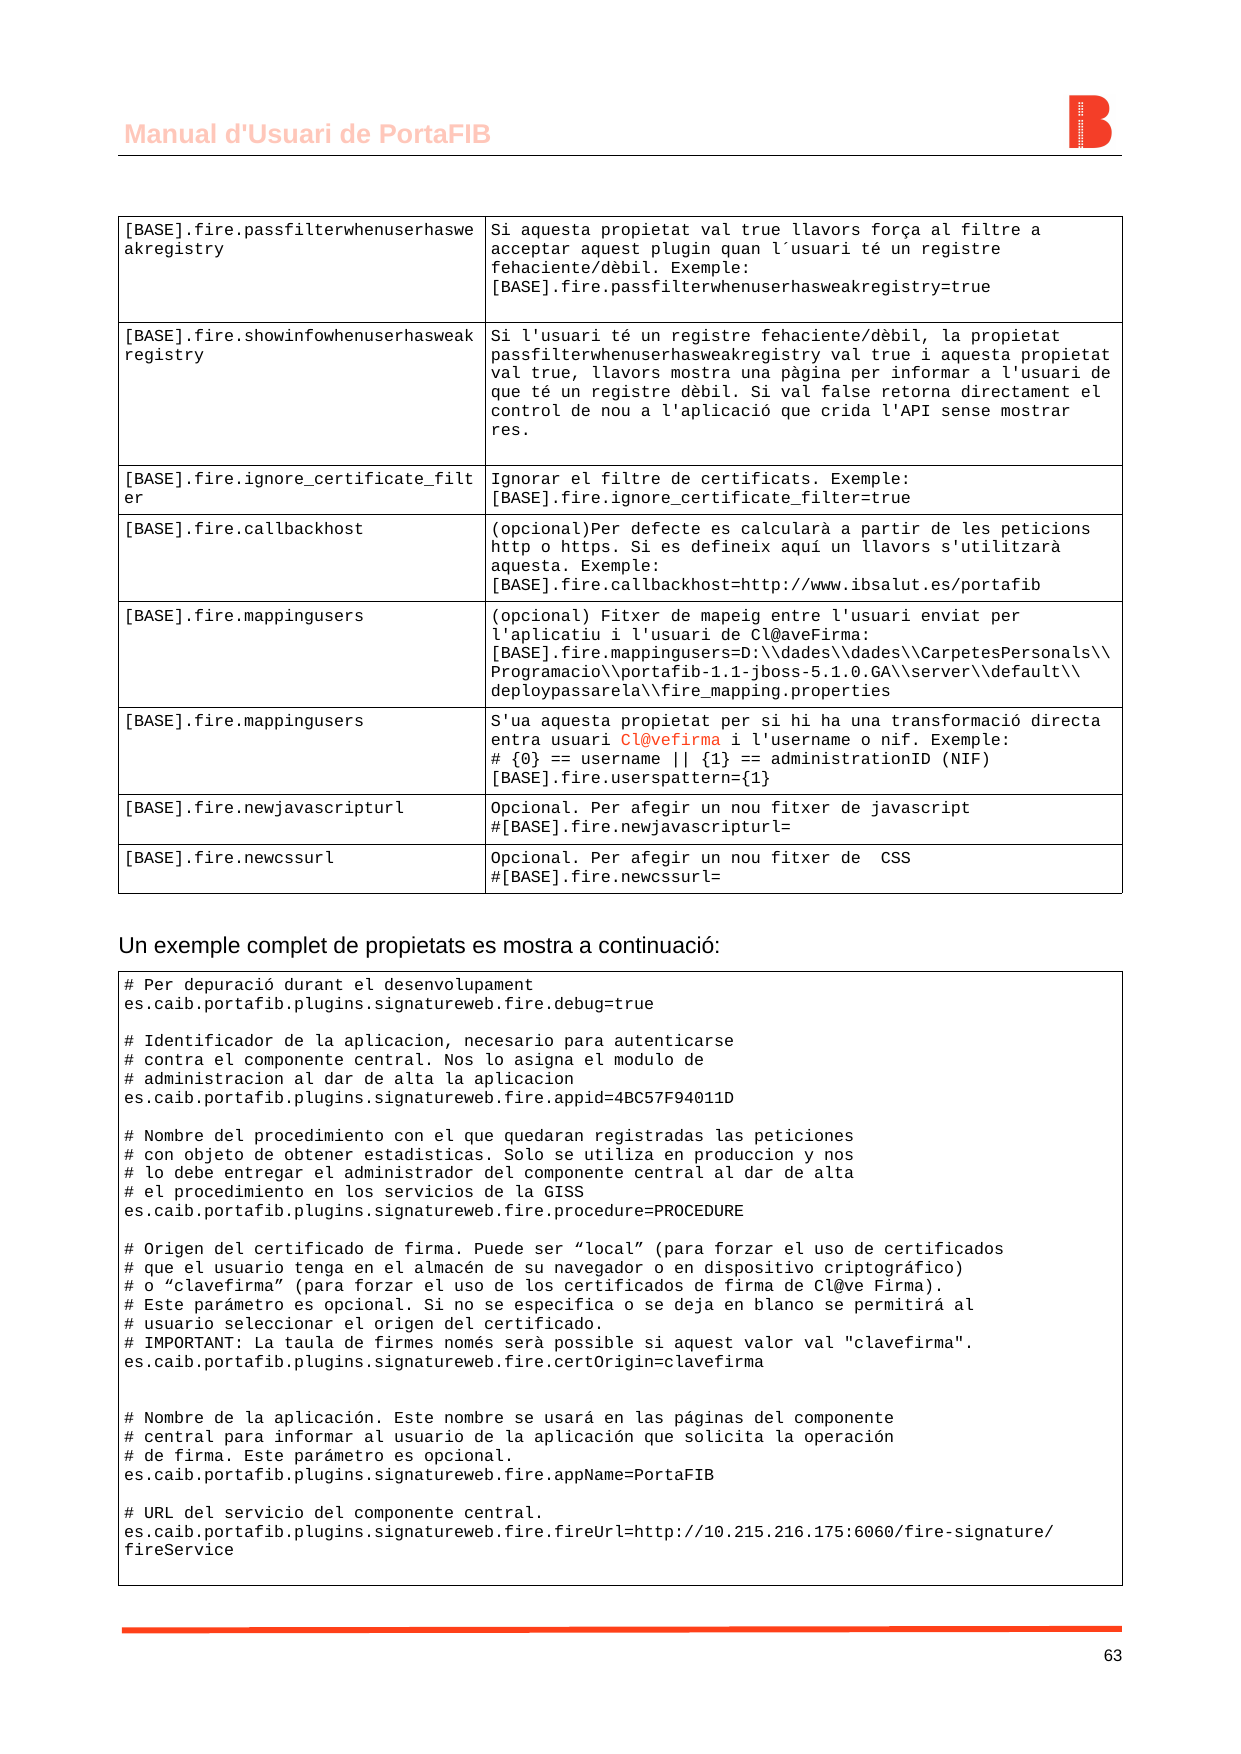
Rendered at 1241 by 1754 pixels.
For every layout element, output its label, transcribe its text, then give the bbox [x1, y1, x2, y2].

table_cell (opcional) Fitxer de mapeig entre l'usuari enviat per l'aplicatiu i l'usuari de Cl@aveFirma: [BASE].fire.mappingusers=D:\\dades\\dades\\CarpetesPersonals\\Programacio\\portafib-1.1-jboss-5.1.0.GA\\server\\default\\deploypassarela\\fire_mapping.properties [486, 602, 1122, 707]
table_cell [BASE].fire.newcssurl [119, 845, 485, 893]
table_cell S'ua aquesta propietat per si hi ha una transformació directa entra usuari Cl@vefirma i l'username o nif. Exemple: # {0} == username || {1} == administrationID (NIF) [BASE].fire.userspattern={1} [486, 708, 1122, 794]
table_cell Ignorar el filtre de certificats. Exemple: [BASE].fire.ignore_certificate_filter=true [486, 466, 1122, 514]
table_cell [BASE].fire.mappingusers [119, 602, 485, 707]
table_cell [BASE].fire.mappingusers [119, 708, 485, 794]
table_cell [BASE].fire.showinfowhenuserhasweakregistry [119, 323, 485, 465]
table_cell (opcional)Per defecte es calcularà a partir de les peticions http o https. Si es defineix aquí un llavors s'utilitzarà aquesta. Exemple: [BASE].fire.callbackhost=http://www.ibsalut.es/portafib [486, 515, 1122, 601]
table_cell [BASE].fire.ignore_certificate_filter [119, 466, 485, 514]
text Un exemple complet de propietats es mostra a continuació: [118, 932, 1122, 958]
table_cell [BASE].fire.callbackhost [119, 515, 485, 601]
table_cell [BASE].fire.passfilterwhenuserhasweakregistry [119, 217, 485, 322]
table_cell [BASE].fire.newjavascripturl [119, 795, 485, 843]
table_cell Opcional. Per afegir un nou fitxer de CSS #[BASE].fire.newcssurl= [486, 845, 1122, 893]
table_cell Si l'usuari té un registre fehaciente/dèbil, la propietat passfilterwhenuserhasweakregistry val true i aquesta propietat val true, llavors mostra una pàgina per informar a l'usuari de que té un registre dèbil. Si val false retorna directament el control de nou a l'aplicació que crida l'API sense mostrar res. [486, 323, 1122, 465]
table_cell Opcional. Per afegir un nou fitxer de javascript #[BASE].fire.newjavascripturl= [486, 795, 1122, 843]
table_header # Per depuració durant el desenvolupament es.caib.portafib.plugins.signatureweb.fire.debug=true # Identificador de la aplicacion, necesario para autenticarse # contra el componente central. Nos lo asigna el modulo de # administracion al dar de alta la aplicacion es.caib.portafib.plugins.signatureweb.fire.appid=4BC57F94011D # Nombre del procedimiento con el que quedaran registradas las peticiones # con objeto de obtener estadisticas. Solo se utiliza en produccion y nos # lo debe entregar el administrador del componente central al dar de alta # el procedimiento en los servicios de la GISS es.caib.portafib.plugins.signatureweb.fire.procedure=PROCEDURE # Origen del certificado de firma. Puede ser “local” (para forzar el uso de certificados # que el usuario tenga en el almacén de su navegador o en dispositivo criptográfico) # o “clavefirma” (para forzar el uso de los certificados de firma de Cl@ve Firma). # Este parámetro es opcional. Si no se especifica o se deja en blanco se permitirá al # usuario seleccionar el origen del certificado. # IMPORTANT: La taula de firmes només serà possible si aquest valor val "clavefirma". es.caib.portafib.plugins.signatureweb.fire.certOrigin=clavefirma # Nombre de la aplicación. Este nombre se usará en las páginas del componente # central para informar al usuario de la aplicación que solicita la operación # de firma. Este parámetro es opcional. es.caib.portafib.plugins.signatureweb.fire.appName=PortaFIB # URL del servicio del componente central. es.caib.portafib.plugins.signatureweb.fire.fireUrl=http://10.215.216.175:6060/fire-signature/fireService [119, 972, 1122, 1585]
picture [1063, 94, 1117, 150]
table_cell Si aquesta propietat val true llavors força al filtre a acceptar aquest plugin quan l´usuari té un registre fehaciente/dèbil. Exemple: [BASE].fire.passfilterwhenuserhasweakregistry=true [486, 217, 1122, 322]
